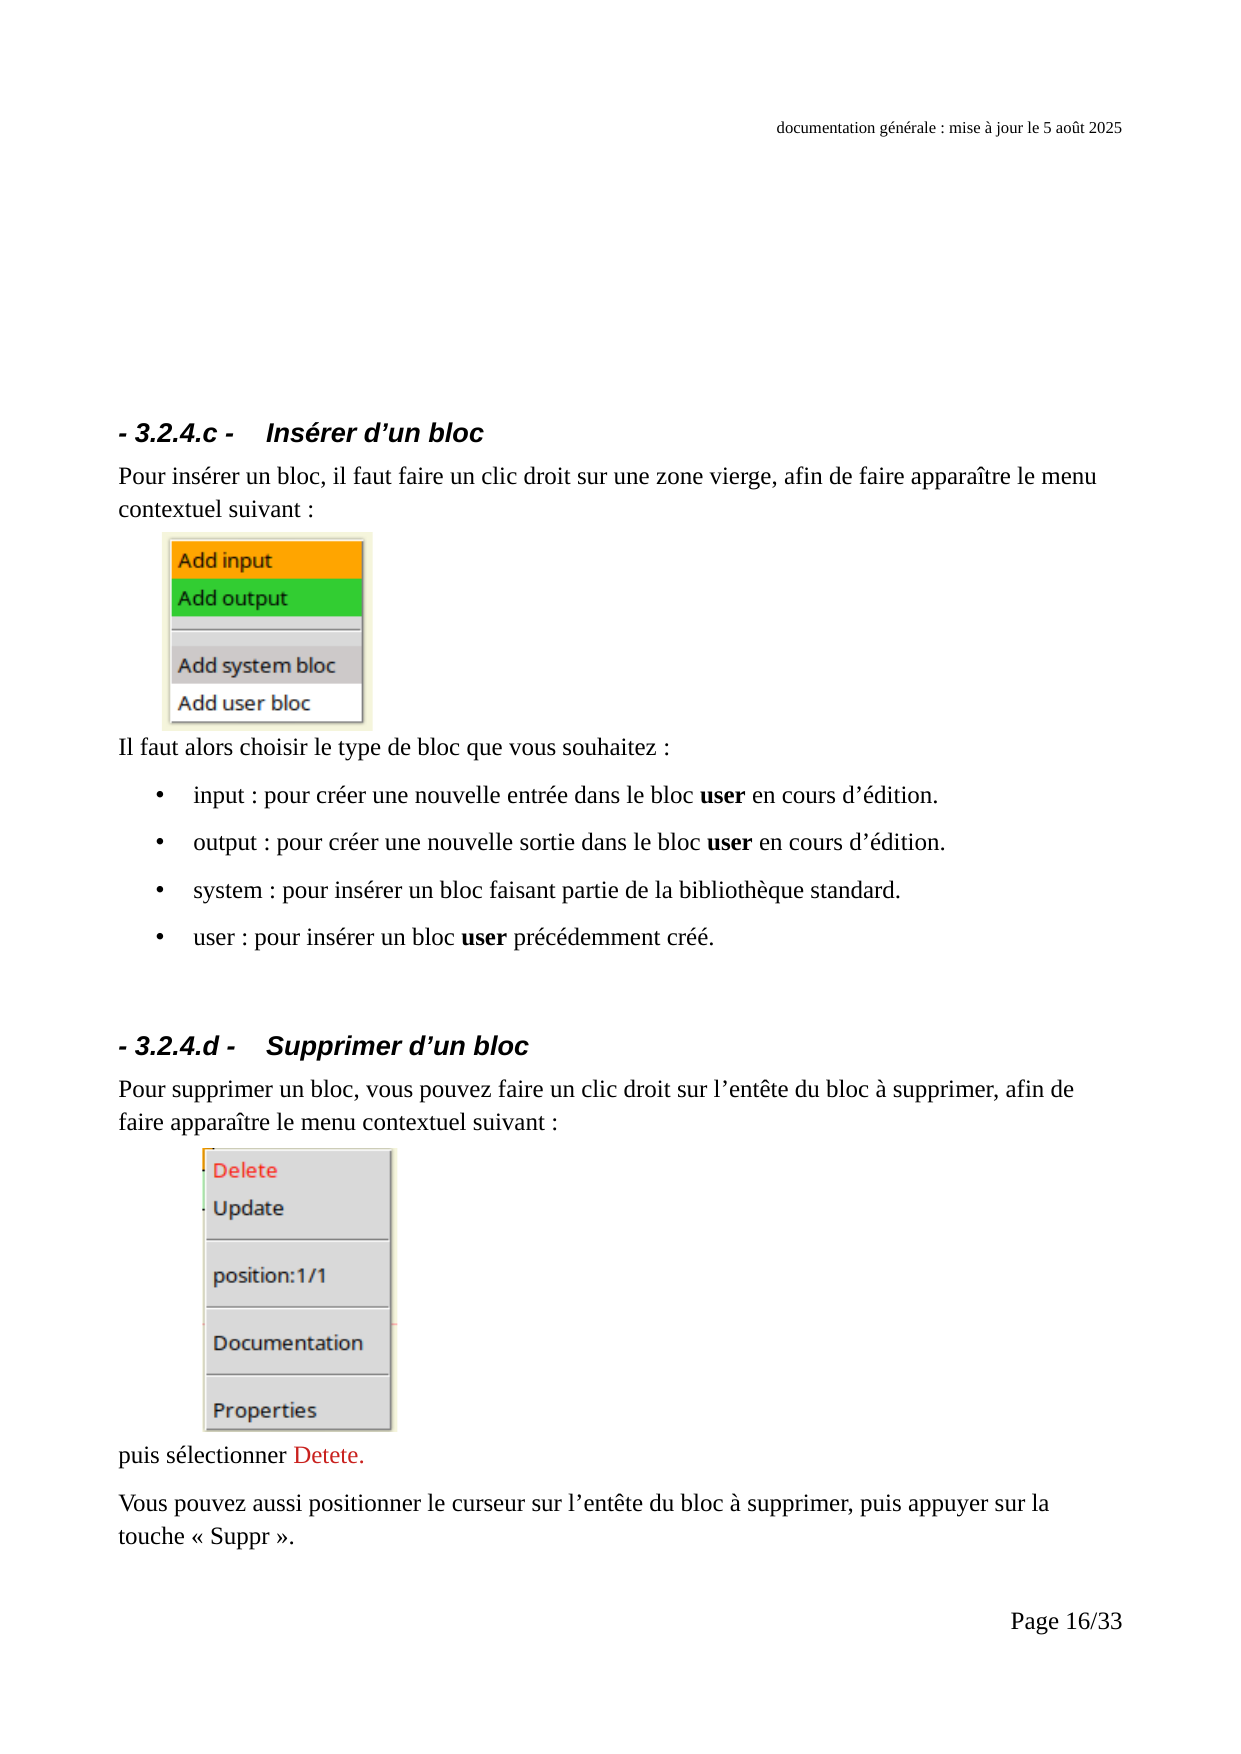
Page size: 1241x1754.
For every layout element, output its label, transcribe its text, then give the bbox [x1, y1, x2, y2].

picture [161, 532, 373, 731]
list user : pour insérer un bloc user précédemment créé. [156, 922, 1122, 951]
subtitle Insérer d’un bloc [118, 417, 1122, 448]
list input : pour créer une nouvelle entrée dans le bloc user en cours d’édition. [156, 780, 1122, 808]
picture [202, 1148, 398, 1432]
text Il faut alors choisir le type de bloc que vous souhaitez : [118, 732, 1122, 761]
subtitle Supprimer d’un bloc [118, 1030, 1122, 1061]
text puis sélectionner Detete. [118, 1440, 1122, 1469]
text Vous pouvez aussi positionner le curseur sur l’entête du bloc à supprimer, puis appuyer sur la touche « Suppr ». [118, 1488, 1122, 1549]
list system : pour insérer un bloc faisant partie de la bibliothèque standard. [156, 875, 1122, 904]
text Pour supprimer un bloc, vous pouvez faire un clic droit sur l’entête du bloc à supprimer, afin de faire apparaître le menu contextuel suivant : [118, 1074, 1122, 1136]
list output : pour créer une nouvelle sortie dans le bloc user en cours d’édition. [156, 827, 1122, 856]
text Pour insérer un bloc, il faut faire un clic droit sur une zone vierge, afin de faire apparaître le menu contextuel suivant : [118, 461, 1122, 523]
